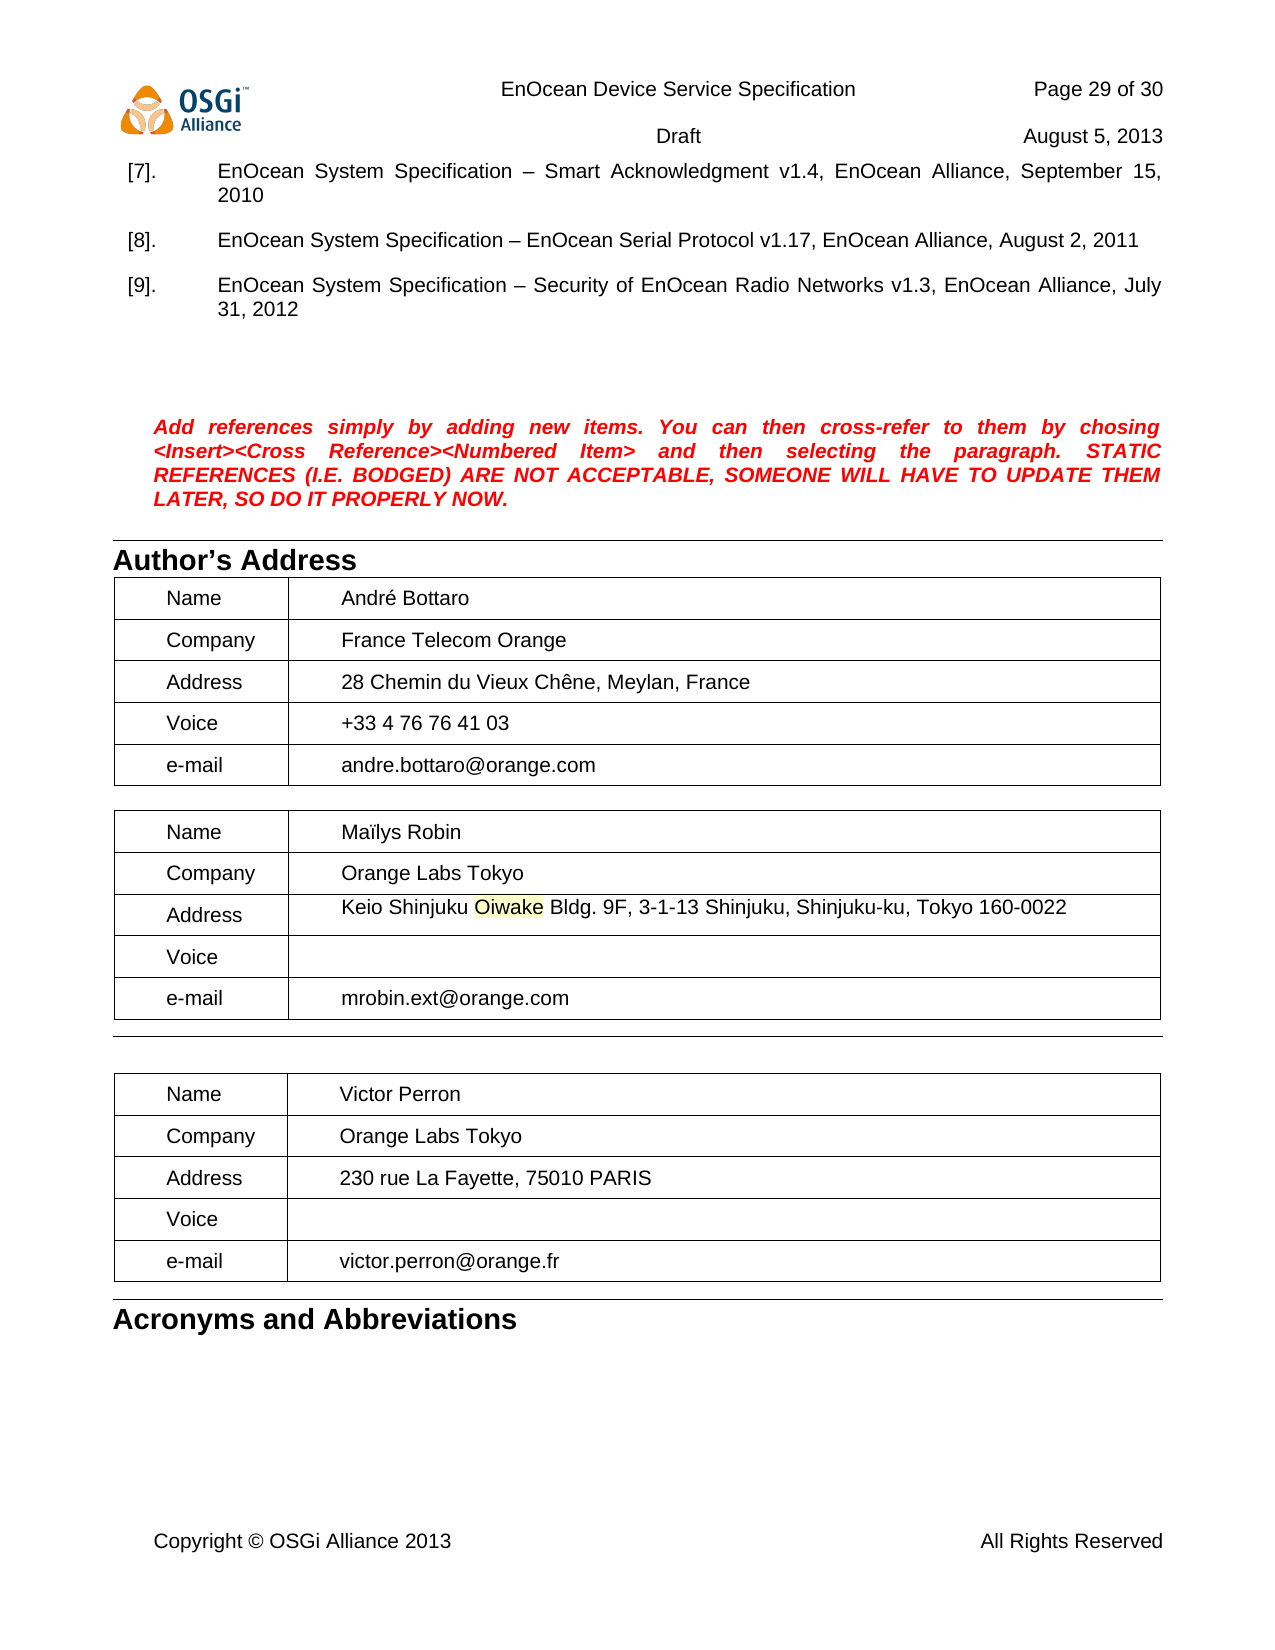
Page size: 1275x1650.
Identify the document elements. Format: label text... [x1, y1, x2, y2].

table_cell Orange Labs Tokyo [288, 1116, 1160, 1156]
table_cell Address [115, 895, 288, 935]
table_header Victor Perron [288, 1074, 1160, 1114]
table_header Name [115, 578, 288, 618]
table_header Maïlys Robin [289, 811, 1160, 852]
picture [113, 78, 257, 142]
list EnOcean System Specification – EnOcean Serial Protocol v1.17, EnOcean Alliance, August 2, 2011 [127, 228, 1163, 252]
table_cell victor.perron@orange.fr [288, 1241, 1160, 1281]
table_cell Company [115, 620, 288, 660]
subtitle Acronyms and Abbreviations [112, 1300, 1163, 1336]
table_cell mrobin.ext@orange.com [289, 978, 1160, 1018]
table_cell Company [115, 1116, 287, 1156]
table_cell [289, 936, 1160, 977]
table_cell e-mail [115, 745, 288, 785]
table_header André Bottaro [289, 578, 1160, 618]
table_cell Voice [115, 703, 288, 743]
table_cell 230 rue La Fayette, 75010 PARIS [288, 1157, 1160, 1198]
table_cell +33 4 76 76 41 03 [289, 703, 1160, 743]
table_cell andre.bottaro@orange.com [289, 745, 1160, 785]
table_cell Address [115, 1157, 287, 1198]
list EnOcean System Specification – Smart Acknowledgment v1.4, EnOcean Alliance, September 15, 2010 [127, 159, 1163, 207]
table_cell Keio Shinjuku Oiwake Bldg. 9F, 3-1-13 Shinjuku, Shinjuku-ku, Tokyo 160-0022 [289, 895, 1160, 935]
table_cell [288, 1199, 1160, 1239]
table_header Name [115, 1074, 287, 1114]
table_cell Company [115, 853, 288, 893]
table_cell 28 Chemin du Vieux Chêne, Meylan, France [289, 661, 1160, 702]
table_cell Orange Labs Tokyo [289, 853, 1160, 893]
table_cell Voice [115, 936, 288, 977]
table_cell Voice [115, 1199, 287, 1239]
subtitle Author’s Address [112, 541, 1163, 577]
table_header Name [115, 811, 288, 852]
table_cell e-mail [115, 1241, 287, 1281]
table_cell France Telecom Orange [289, 620, 1160, 660]
table_cell Address [115, 661, 288, 702]
text Add references simply by adding new items. You can then cross-refer to them by chosing <Insert><Cross Reference><Numbered Item> and then selecting the paragraph. STATIC REFERENCES (I.E. BODGED) ARE NOT ACCEPTABLE, SOMEONE WILL HAVE TO UPDATE THEM LATER, SO DO IT PROPERLY NOW. [153, 415, 1163, 511]
list EnOcean System Specification – Security of EnOcean Radio Networks v1.3, EnOcean Alliance, July 31, 2012 [127, 272, 1163, 320]
table_cell e-mail [115, 978, 288, 1018]
